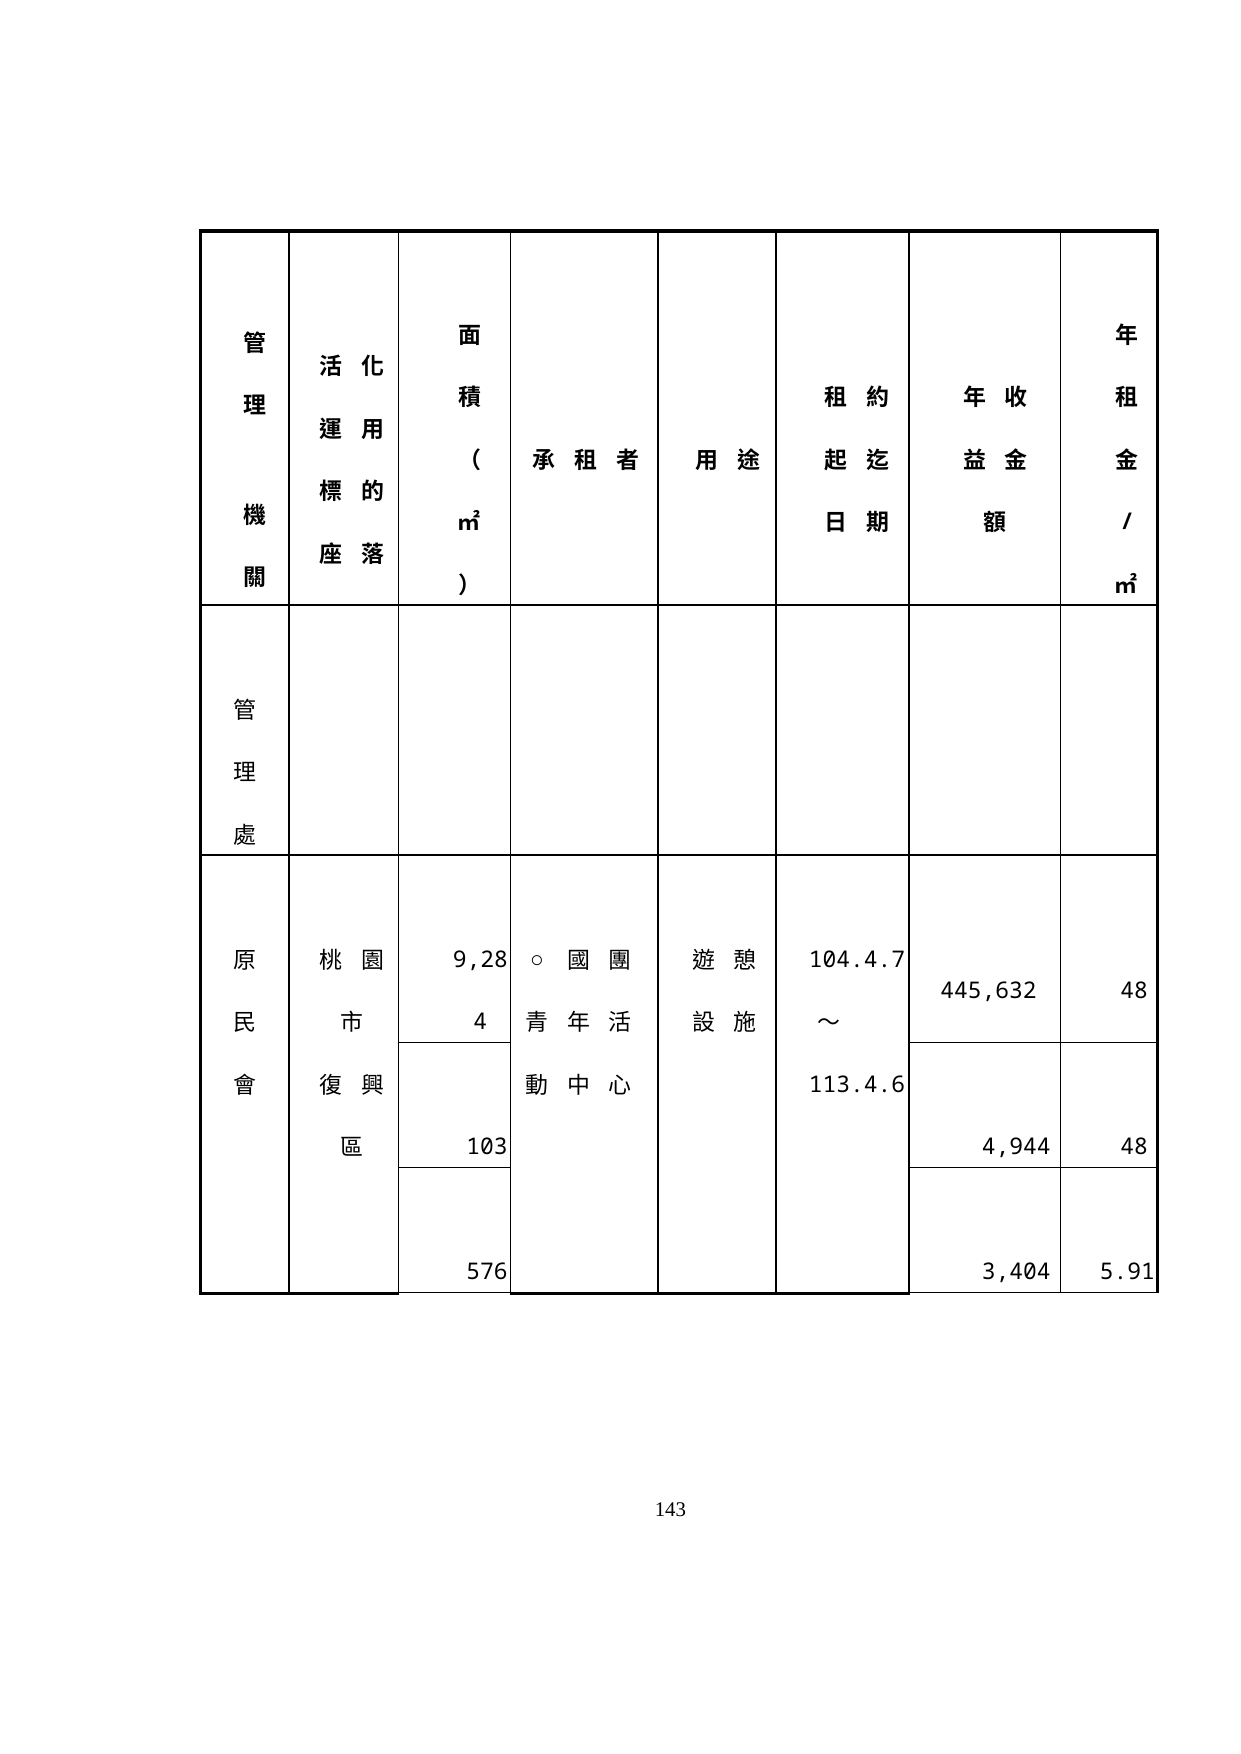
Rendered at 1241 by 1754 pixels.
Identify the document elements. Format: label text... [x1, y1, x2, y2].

table_cell [399, 606, 510, 854]
table_cell [290, 606, 398, 854]
table_cell 遊憩設施 [659, 856, 775, 1292]
table_header 租約 起迄日期 [777, 233, 908, 604]
table_cell [659, 606, 775, 854]
table_cell 原民會 [202, 856, 288, 1292]
table_header 用途 [659, 233, 775, 604]
table_header 面積（㎡） [399, 233, 510, 604]
table_cell 576 [399, 1168, 510, 1292]
table_cell 桃園市 復興區 [290, 856, 398, 1292]
table_cell 9,284 [399, 856, 510, 1042]
table_cell [777, 606, 908, 854]
table_cell ○國團青年活動中心 [511, 856, 657, 1292]
table_cell 48 [1061, 856, 1156, 1042]
table_header 管理 機關 [202, 233, 288, 604]
table_header 年收益金額 [910, 233, 1060, 604]
table_cell [910, 606, 1060, 854]
table_header 承租者 [511, 233, 657, 604]
table_cell [511, 606, 657, 854]
table_header 年租金/㎡ [1061, 233, 1156, 604]
table_cell 3,404 [910, 1168, 1060, 1292]
table_cell 4,944 [910, 1043, 1060, 1167]
table_cell [1061, 606, 1156, 854]
table_cell 103 [399, 1043, 510, 1167]
table_header 活化運用標的座落 [290, 233, 398, 604]
table_cell 104.4.7～113.4.6 [777, 856, 908, 1292]
table_cell 管理處 [202, 606, 288, 854]
table_cell 5.91 [1061, 1168, 1156, 1292]
table_cell 48 [1061, 1043, 1156, 1167]
table_cell 445,632 [910, 856, 1060, 1042]
